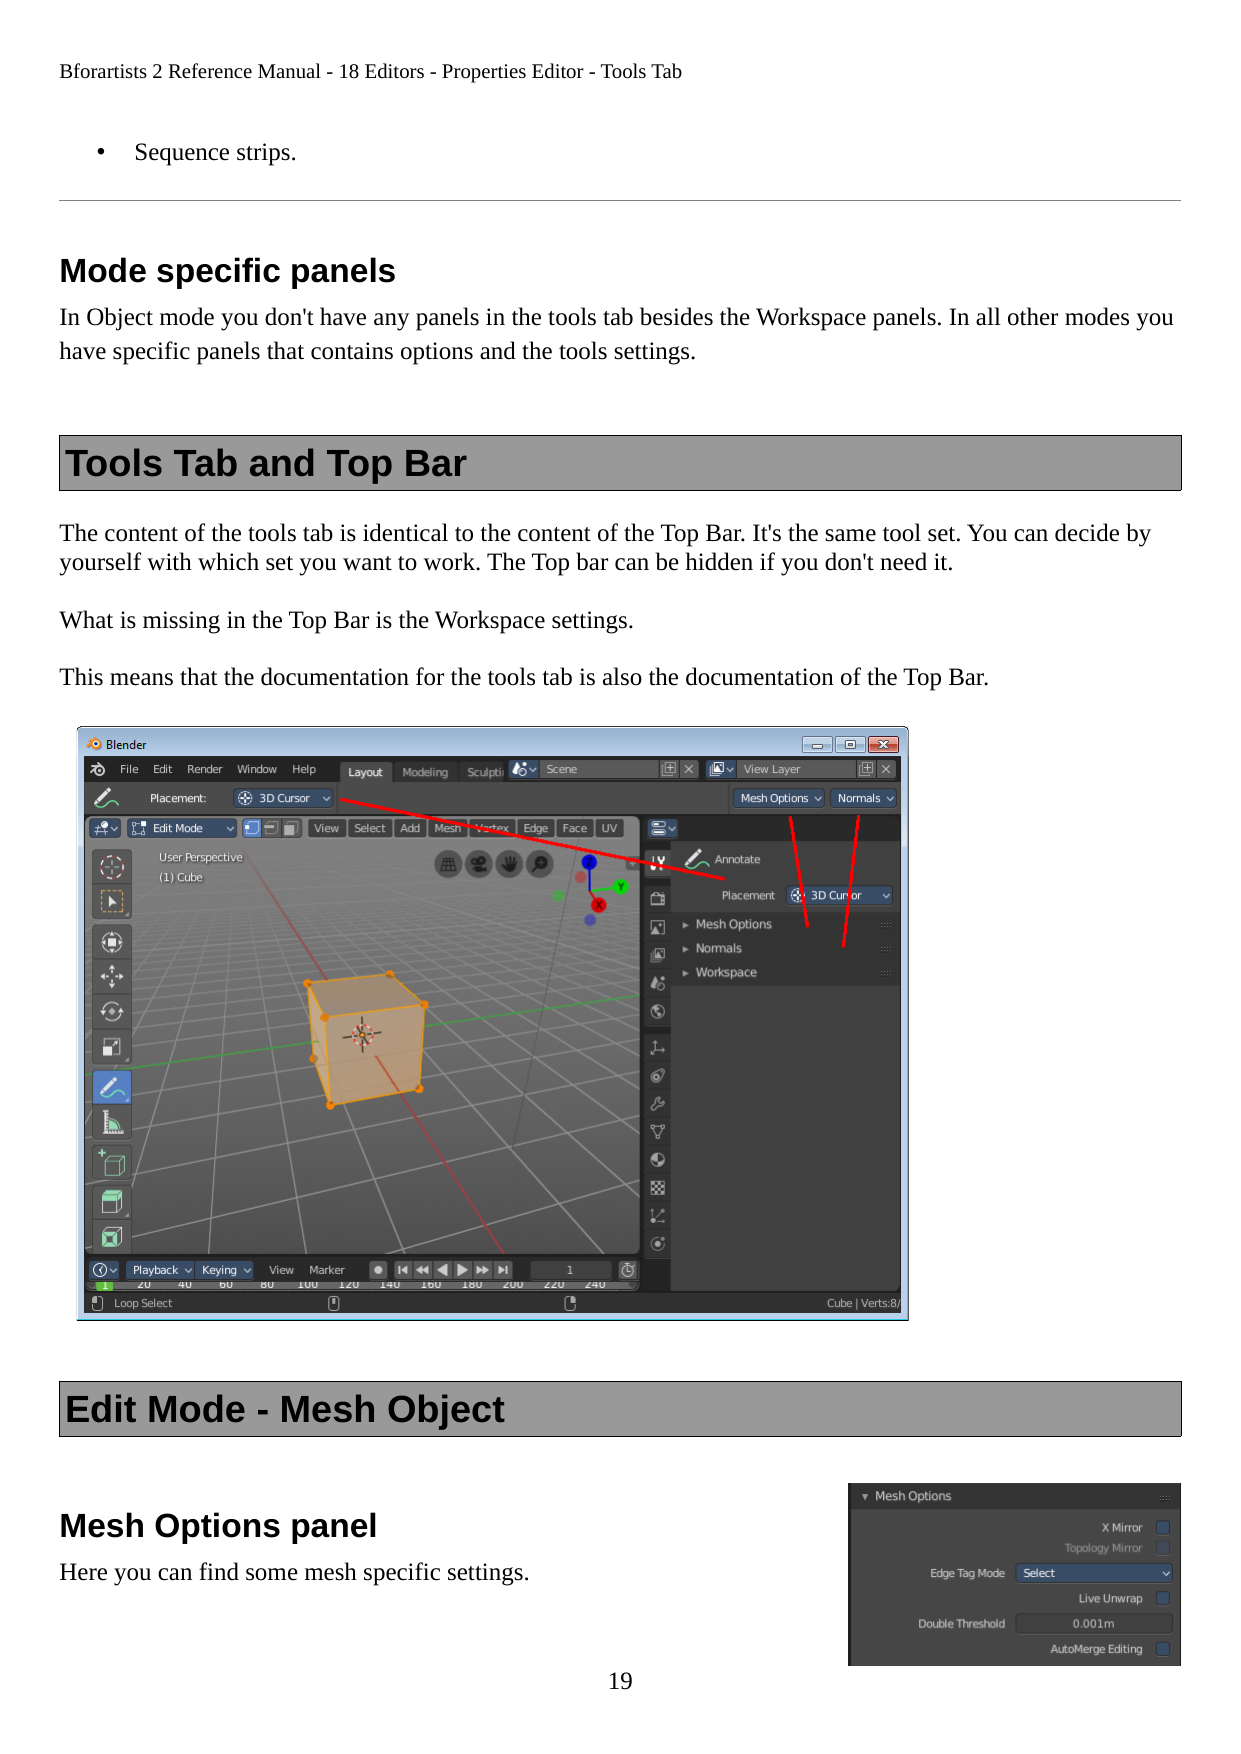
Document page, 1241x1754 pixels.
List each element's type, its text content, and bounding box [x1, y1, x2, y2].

text In Object mode you don't have any panels in the tools tab besides the Workspace panels. In all other modes you have specific panels that contains options and the tools settings. [59, 302, 1181, 365]
subtitle Mode specific panels [59, 251, 1181, 289]
table_header Tools Tab and Top Bar [60, 436, 1181, 490]
table_header Edit Mode - Mesh Object [60, 1382, 1181, 1436]
picture [76, 726, 909, 1321]
picture [848, 1483, 1182, 1666]
text Here you can find some mesh specific settings. [59, 1557, 848, 1586]
subtitle Mesh Options panel [59, 1506, 848, 1545]
text This means that the documentation for the tools tab is also the documentation of the Top Bar. [59, 662, 1181, 691]
list Sequence strips. [97, 137, 1181, 165]
text The content of the tools tab is identical to the content of the Top Bar. It's the same tool set. You can decide by yourself with which set you want to work. The Top bar can be hidden if you don't need it. [59, 518, 1181, 576]
text What is missing in the Top Bar is the Workspace settings. [59, 605, 1181, 633]
